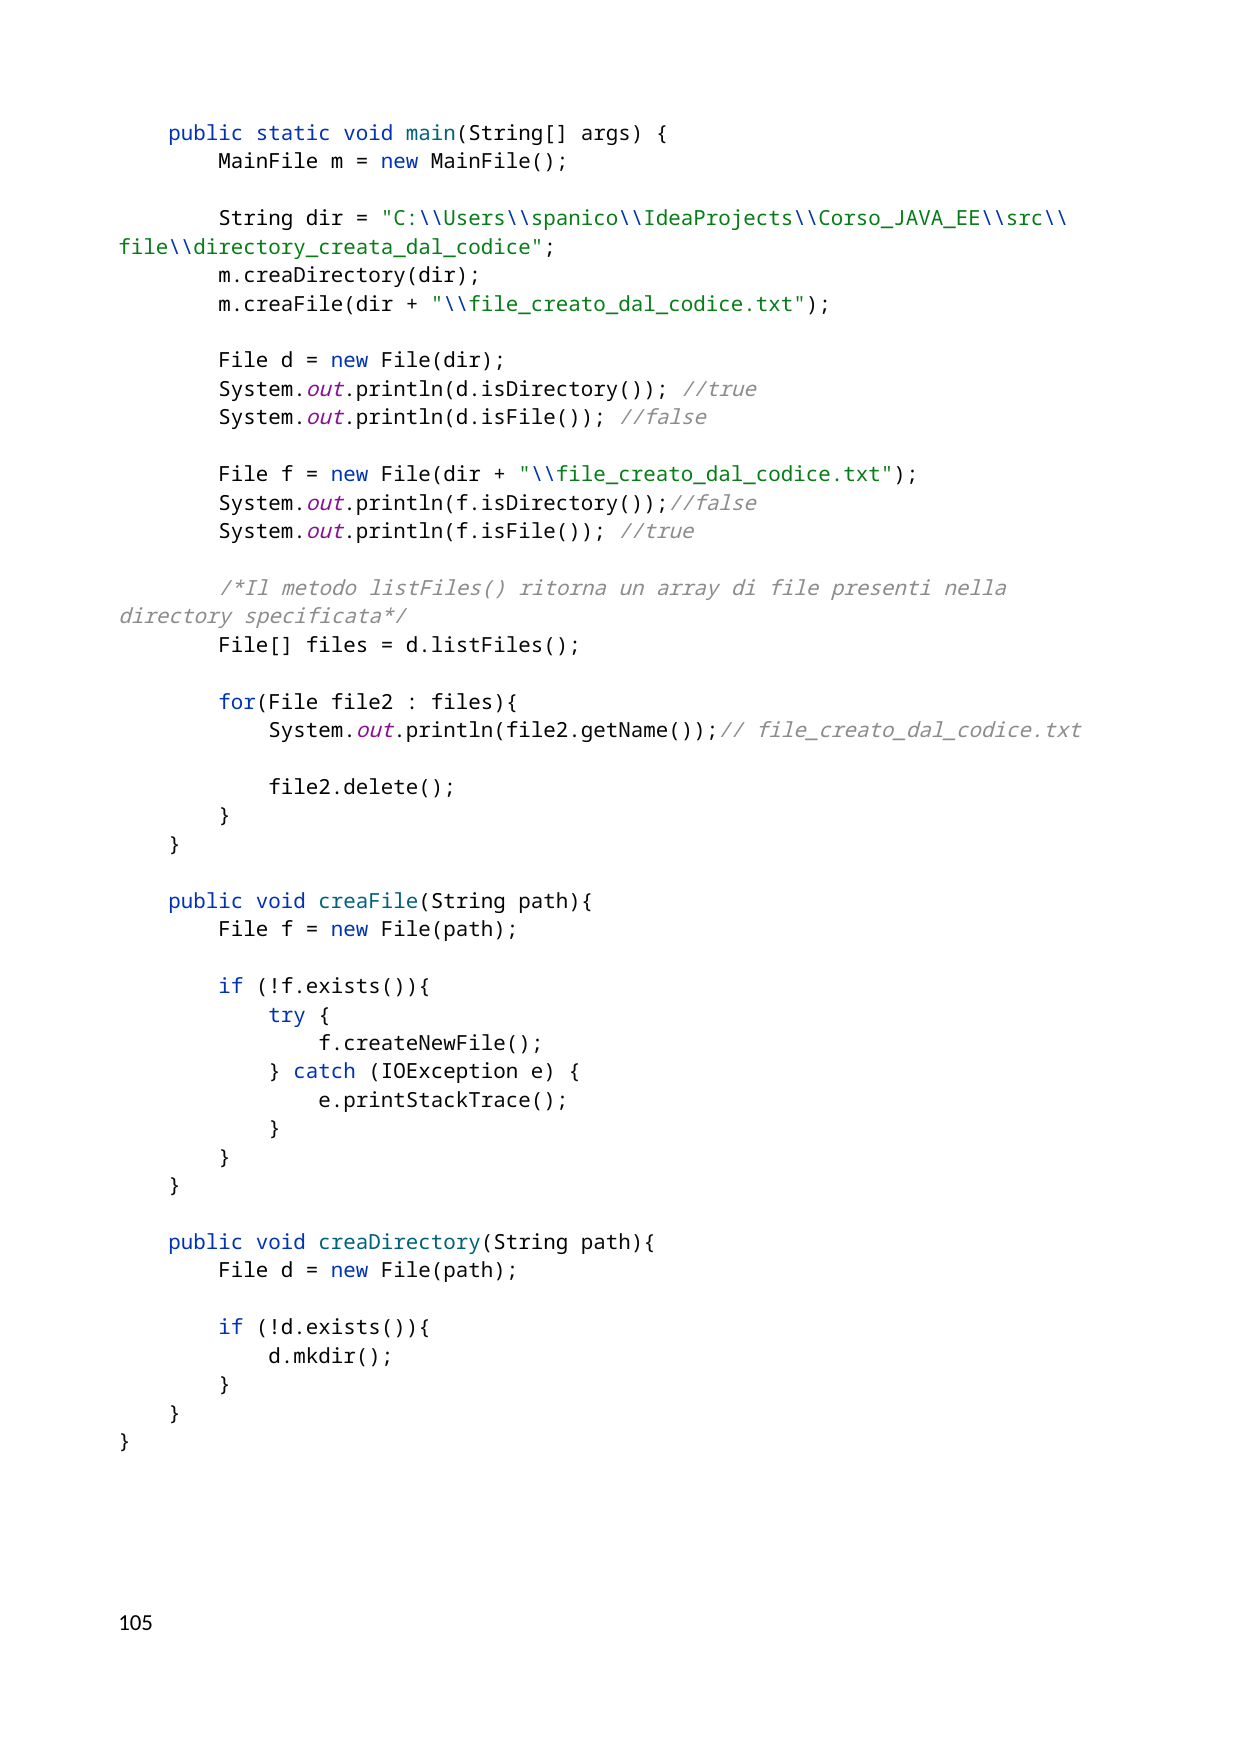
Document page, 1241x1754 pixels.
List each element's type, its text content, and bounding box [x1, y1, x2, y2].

text public static void main(String[] args) { MainFile m = new MainFile(); String dir = "C:\\Users\\spanico\\IdeaProjects\\Corso_JAVA_EE\\src\\file\\directory_creata_dal_codice"; m.creaDirectory(dir); m.creaFile(dir + "\\file_creato_dal_codice.txt"); File d = new File(dir); System.out.println(d.isDirectory()); //true System.out.println(d.isFile()); //false File f = new File(dir + "\\file_creato_dal_codice.txt"); System.out.println(f.isDirectory());//false System.out.println(f.isFile()); //true /*Il metodo listFiles() ritorna un array di file presenti nella directory specificata*/ File[] files = d.listFiles(); for(File file2 : files){ System.out.println(file2.getName());// file_creato_dal_codice.txt file2.delete(); } } public void creaFile(String path){ File f = new File(path); if (!f.exists()){ try { f.createNewFile(); } catch (IOException e) { e.printStackTrace(); } } } public void creaDirectory(String path){ File d = new File(path); if (!d.exists()){ d.mkdir(); } } } [118, 118, 1122, 1455]
